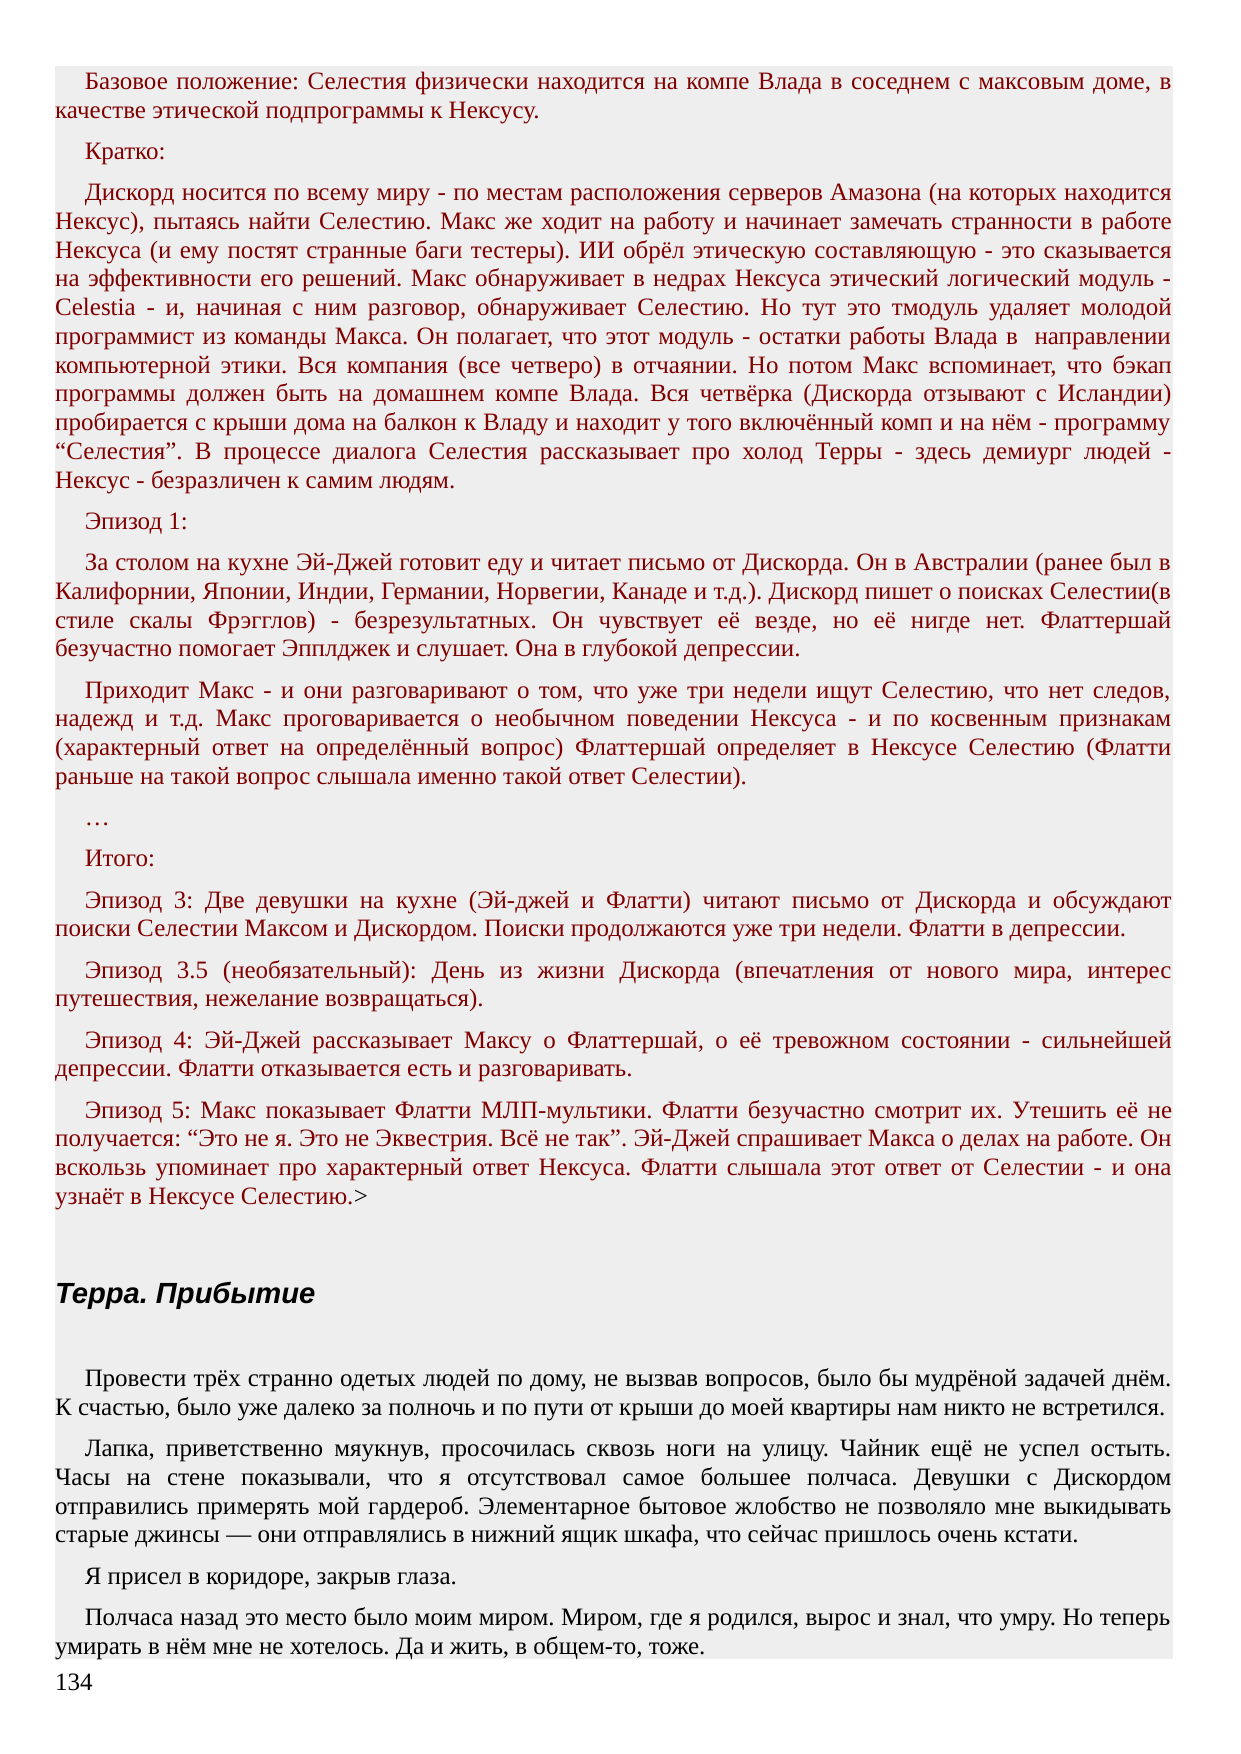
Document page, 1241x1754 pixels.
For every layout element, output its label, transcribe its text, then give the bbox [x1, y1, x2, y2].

text Эпизод 1: [55, 506, 1173, 535]
text Приходит Макс - и они разговаривают о том, что уже три недели ищут Селестию, что нет следов, надежд и т.д. Макс проговаривается о необычном поведении Нексуса - и по косвенным признакам (характерный ответ на определённый вопрос) Флаттершай определяет в Нексусе Селестию (Флатти раньше на такой вопрос слышала именно такой ответ Селестии). [55, 675, 1173, 790]
text Эпизод 3: Две девушки на кухне (Эй-джей и Флатти) читают письмо от Дискорда и обсуждают поиски Селестии Максом и Дискордом. Поиски продолжаются уже три недели. Флатти в депрессии. [55, 885, 1173, 942]
text За столом на кухне Эй-Джей готовит еду и читает письмо от Дискорда. Он в Австралии (ранее был в Калифорнии, Японии, Индии, Германии, Норвегии, Канаде и т.д.). Дискорд пишет о поисках Селестии(в стиле скалы Фрэгглов) - безрезультатных. Он чувствует её везде, но её нигде нет. Флаттершай безучастно помогает Эпплджек и слушает. Она в глубокой депрессии. [55, 547, 1173, 662]
subtitle Терра. Прибытие [55, 1276, 1173, 1309]
text Полчаса назад это место было моим миром. Миром, где я родился, вырос и знал, что умру. Но теперь умирать в нём мне не хотелось. Да и жить, в общем-то, тоже. [55, 1602, 1173, 1659]
text Эпизод 3.5 (необязательный): День из жизни Дискорда (впечатления от нового мира, интерес путешествия, нежелание возвращаться). [55, 955, 1173, 1012]
text Кратко: [55, 136, 1173, 165]
text … [55, 802, 1173, 831]
text Дискорд носится по всему миру - по местам расположения серверов Амазона (на которых находится Нексус), пытаясь найти Селестию. Макс же ходит на работу и начинает замечать странности в работе Нексуса (и ему постят странные баги тестеры). ИИ обрёл этическую составляющую - это сказывается на эффективности его решений. Макс обнаруживает в недрах Нексуса этический логический модуль - Celestia - и, начиная с ним разговор, обнаруживает Селестию. Но тут это тмодуль удаляет молодой программист из команды Макса. Он полагает, что этот модуль - остатки работы Влада в направлении компьютерной этики. Вся компания (все четверо) в отчаянии. Но потом Макс вспоминает, что бэкап программы должен быть на домашнем компе Влада. Вся четвёрка (Дискорда отзывают с Исландии) пробирается с крыши дома на балкон к Владу и находит у того включённый комп и на нём - программу “Селестия”. В процессе диалога Селестия рассказывает про холод Терры - здесь демиург людей - Нексус - безразличен к самим людям. [55, 177, 1173, 493]
text Провести трёх странно одетых людей по дому, не вызвав вопросов, было бы мудрёной задачей днём. К счастью, было уже далеко за полночь и по пути от крыши до моей квартиры нам никто не встретился. [55, 1363, 1173, 1421]
text Лапка, приветственно мяукнув, просочилась сквозь ноги на улицу. Чайник ещё не успел остыть. Часы на стене показывали, что я отсутствовал самое большее полчаса. Девушки с Дискордом отправились примерять мой гардероб. Элементарное бытовое жлобство не позволяло мне выкидывать старые джинсы — они отправлялись в нижний ящик шкафа, что сейчас пришлось очень кстати. [55, 1433, 1173, 1548]
text Я присел в коридоре, закрыв глаза. [55, 1561, 1173, 1589]
text Эпизод 5: Макс показывает Флатти МЛП-мультики. Флатти безучастно смотрит их. Утешить её не получается: “Это не я. Это не Эквестрия. Всё не так”. Эй-Джей спрашивает Макса о делах на работе. Он вскользь упоминает про характерный ответ Нексуса. Флатти слышала этот ответ от Селестии - и она узнаёт в Нексусе Селестию.> [55, 1095, 1173, 1210]
text Базовое положение: Селестия физически находится на компе Влада в соседнем с максовым доме, в качестве этической подпрограммы к Нексусу. [55, 66, 1173, 123]
text Эпизод 4: Эй-Джей рассказывает Максу о Флаттершай, о её тревожном состоянии - сильнейшей депрессии. Флатти отказывается есть и разговаривать. [55, 1025, 1173, 1082]
text Итого: [55, 843, 1173, 872]
